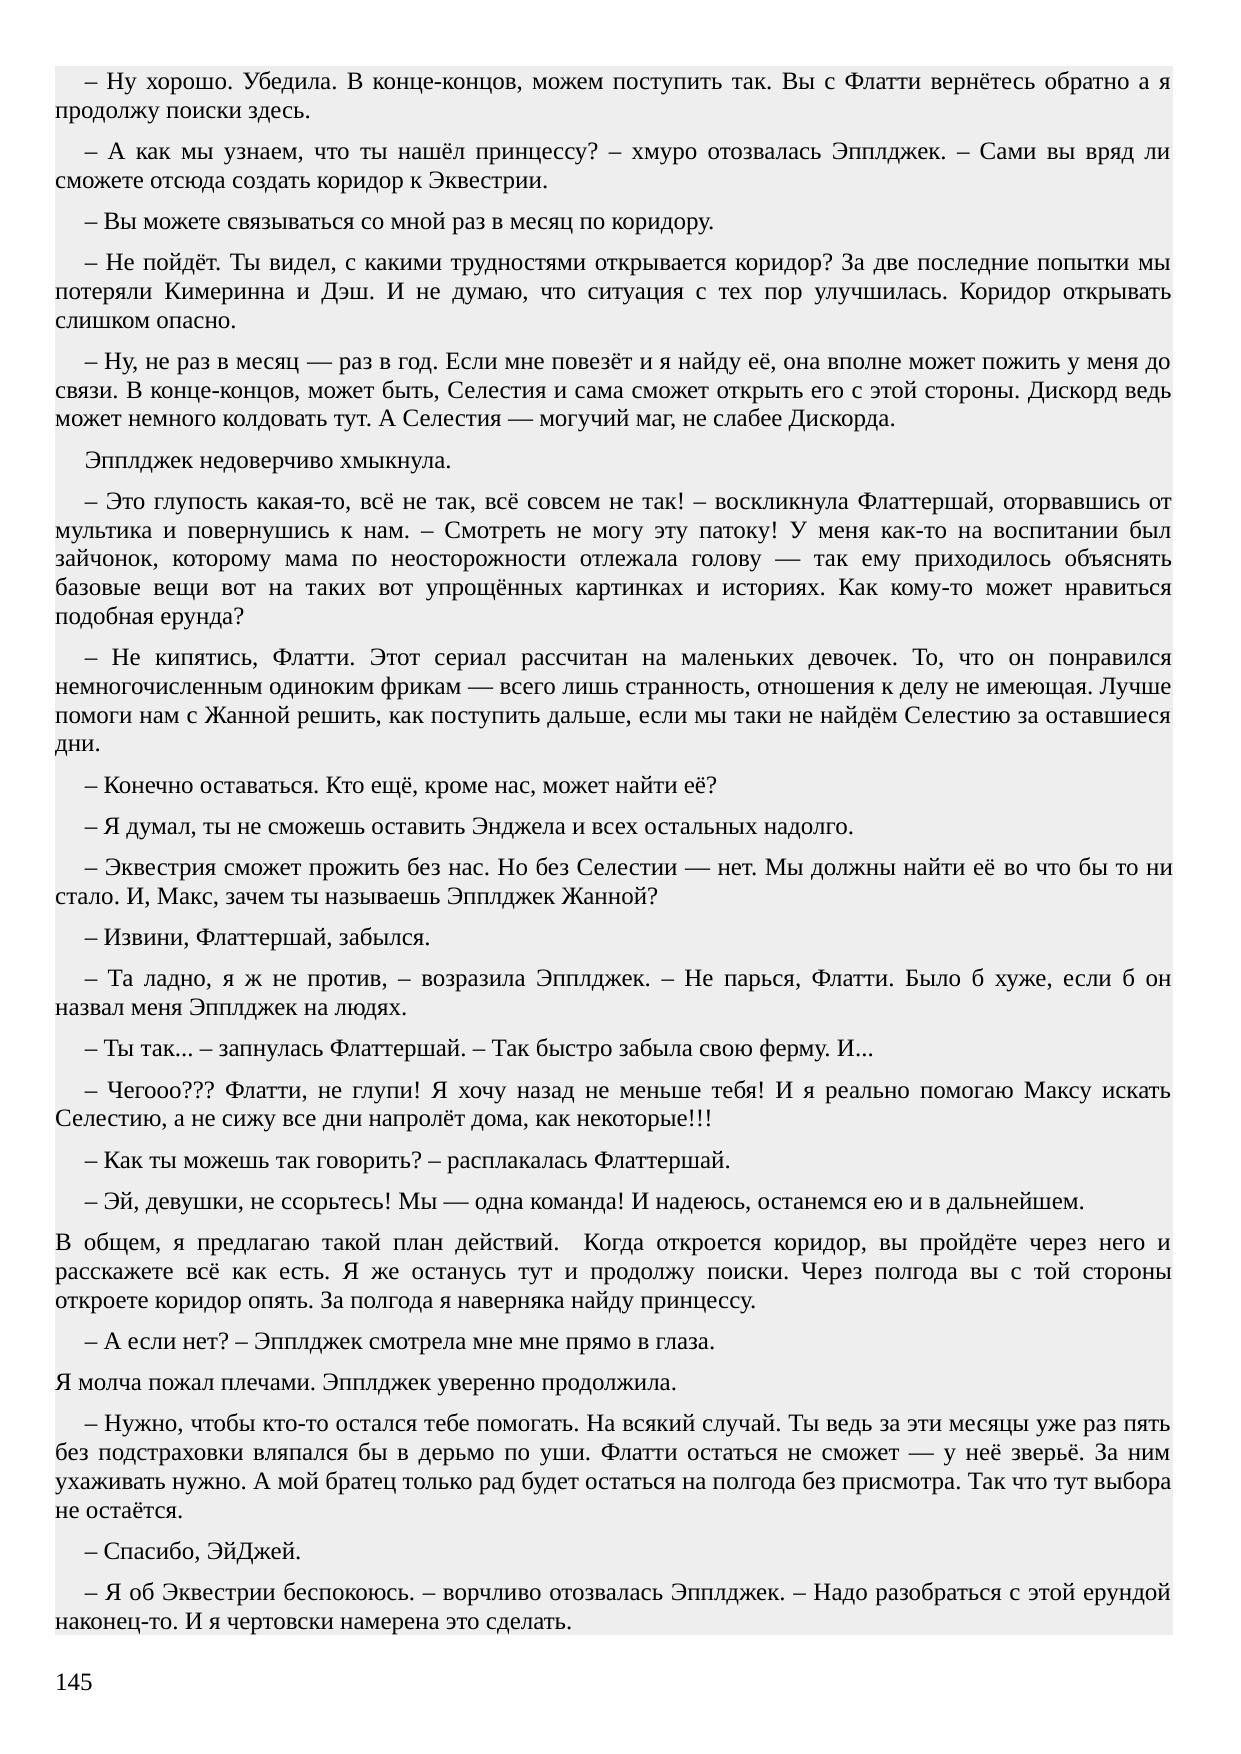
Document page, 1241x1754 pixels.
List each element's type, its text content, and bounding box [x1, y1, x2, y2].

text – Это глупость какая-то, всё не так, всё совсем не так! – воскликнула Флаттершай, оторвавшись от мультика и повернушись к нам. – Смотреть не могу эту патоку! У меня как-то на воспитании был зайчонок, которому мама по неосторожности отлежала голову — так ему приходилось объяснять базовые вещи вот на таких вот упрощённых картинках и историях. Как кому-то может нравиться подобная ерунда? [55, 486, 1173, 630]
text – Эквестрия сможет прожить без нас. Но без Селестии — нет. Мы должны найти её во что бы то ни стало. И, Макс, зачем ты называешь Эпплджек Жанной? [55, 852, 1173, 910]
text – Не пойдёт. Ты видел, с какими трудностями открывается коридор? За две последние попытки мы потеряли Кимеринна и Дэш. И не думаю, что ситуация с тех пор улучшилась. Коридор открывать слишком опасно. [55, 247, 1173, 333]
text – Не кипятись, Флатти. Этот сериал рассчитан на маленьких девочек. То, что он понравился немногочисленным одиноким фрикам — всего лишь странность, отношения к делу не имеющая. Лучше помоги нам с Жанной решить, как поступить дальше, если мы таки не найдём Селестию за оставшиеся дни. [55, 642, 1173, 757]
text – Вы можете связываться со мной раз в месяц по коридору. [55, 206, 1173, 235]
text – Спасибо, ЭйДжей. [55, 1536, 1173, 1565]
list В общем, я предлагаю такой план действий. Когда откроется коридор, вы пройдёте через него и расскажете всё как есть. Я же останусь тут и продолжу поиски. Через полгода вы с той стороны откроете коридор опять. За полгода я наверняка найду принцессу. [55, 1227, 1173, 1313]
text – А если нет? – Эпплджек смотрела мне мне прямо в глаза. [55, 1326, 1173, 1355]
text – Ну хорошо. Убедила. В конце-концов, можем поступить так. Вы с Флатти вернётесь обратно а я продолжу поиски здесь. [55, 66, 1173, 123]
text – Нужно, чтобы кто-то остался тебе помогать. На всякий случай. Ты ведь за эти месяцы уже раз пять без подстраховки вляпался бы в дерьмо по уши. Флатти остаться не сможет — у неё зверьё. За ним ухаживать нужно. А мой братец только рад будет остаться на полгода без присмотра. Так что тут выбора не остаётся. [55, 1408, 1173, 1523]
text – Ты так... – запнулась Флаттершай. – Так быстро забыла свою ферму. И... [55, 1033, 1173, 1062]
text – Извини, Флаттершай, забылся. [55, 922, 1173, 951]
text – Я думал, ты не сможешь оставить Энджела и всех остальных надолго. [55, 811, 1173, 840]
text – Как ты можешь так говорить? – расплакалась Флаттершай. [55, 1145, 1173, 1173]
text – А как мы узнаем, что ты нашёл принцессу? – хмуро отозвалась Эпплджек. – Сами вы вряд ли сможете отсюда создать коридор к Эквестрии. [55, 136, 1173, 193]
text – Я об Эквестрии беспокоюсь. – ворчливо отозвалась Эпплджек. – Надо разобраться с этой ерундой наконец-то. И я чертовски намерена это сделать. [55, 1577, 1173, 1635]
text – Чегооо??? Флатти, не глупи! Я хочу назад не меньше тебя! И я реально помогаю Максу искать Селестию, а не сижу все дни напролёт дома, как некоторые!!! [55, 1075, 1173, 1132]
list Я молча пожал плечами. Эпплджек уверенно продолжила. [55, 1367, 1173, 1396]
text – Эй, девушки, не ссорьтесь! Мы — одна команда! И надеюсь, останемся ею и в дальнейшем. [55, 1186, 1173, 1215]
text Эпплджек недоверчиво хмыкнула. [55, 445, 1173, 473]
text – Конечно оставаться. Кто ещё, кроме нас, может найти её? [55, 770, 1173, 798]
text – Та ладно, я ж не против, – возразила Эпплджек. – Не парься, Флатти. Было б хуже, если б он назвал меня Эпплджек на людях. [55, 963, 1173, 1021]
text – Ну, не раз в месяц — раз в год. Если мне повезёт и я найду её, она вполне может пожить у меня до связи. В конце-концов, может быть, Селестия и сама сможет открыть его с этой стороны. Дискорд ведь может немного колдовать тут. А Селестия — могучий маг, не слабее Дискорда. [55, 346, 1173, 432]
